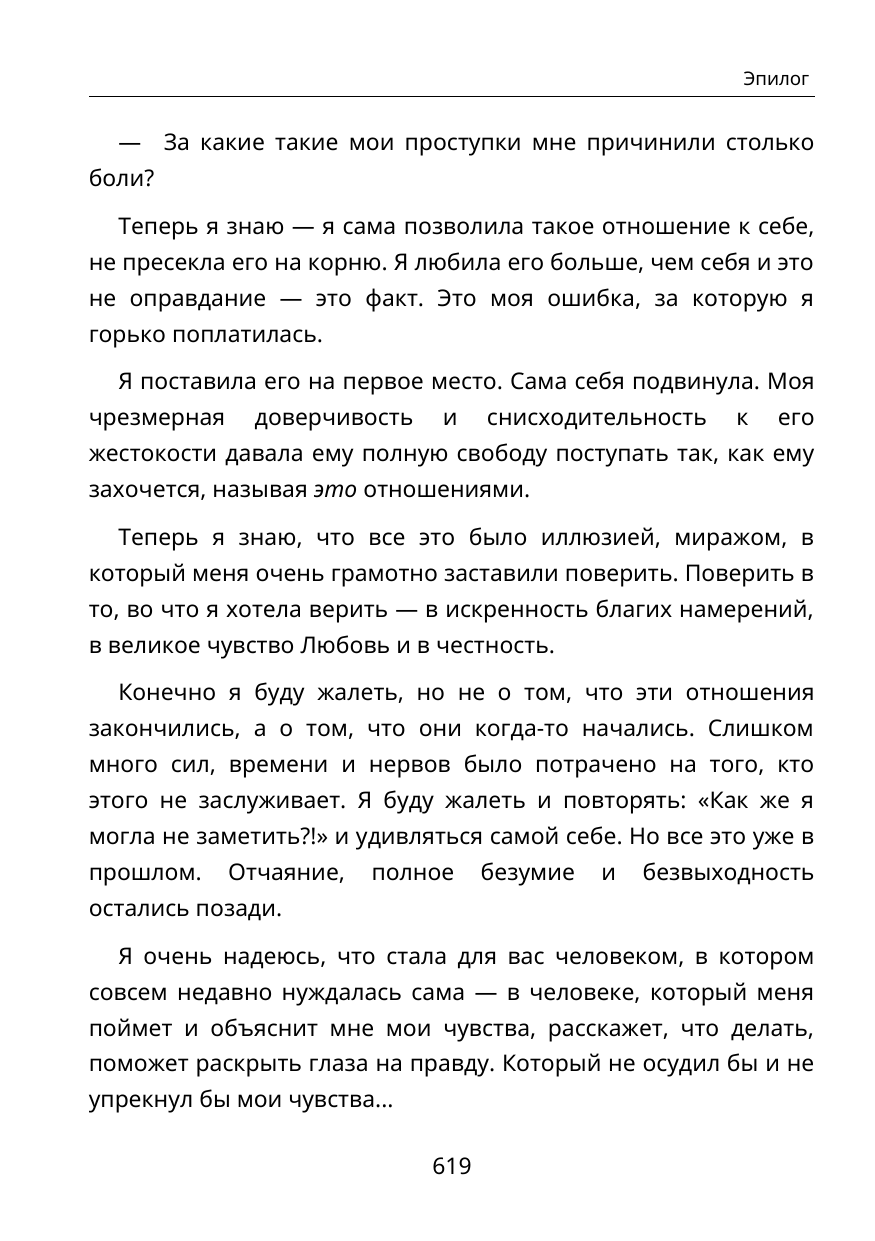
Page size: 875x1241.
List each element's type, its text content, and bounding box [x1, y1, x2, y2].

text Теперь я знаю — я сама позволила такое отношение к себе, не пресекла его на корню. Я любила его больше, чем себя и это не оправдание — это факт. Это моя ошибка, за которую я горько поплатилась. [88, 210, 815, 349]
list За какие такие мои проступки мне причинили столько боли? [88, 126, 815, 193]
text Теперь я знаю, что все это было иллюзией, миражом, в который меня очень грамотно заставили поверить. Поверить в то, во что я хотела верить — в искренность благих намерений, в великое чувство Любовь и в честность. [88, 521, 815, 660]
text Конечно я буду жалеть, но не о том, что эти отношения закончились, а о том, что они когда-то начались. Слишком много сил, времени и нервов было потрачено на того, кто этого не заслуживает. Я буду жалеть и повторять: «Как же я могла не заметить?!» и удивляться самой себе. Но все это уже в прошлом. Отчаяние, полное безумие и безвыходность остались позади. [88, 676, 815, 923]
text Я поставила его на первое место. Сама себя подвинула. Моя чрезмерная доверчивость и снисходительность к его жестокости давала ему полную свободу поступать так, как ему захочется, называя это отношениями. [88, 365, 815, 504]
text Я очень надеюсь, что стала для вас человеком, в котором совсем недавно нуждалась сама — в человеке, который меня поймет и объяснит мне мои чувства, расскажет, что делать, поможет раскрыть глаза на правду. Который не осудил бы и не упрекнул бы мои чувства... [88, 939, 815, 1114]
